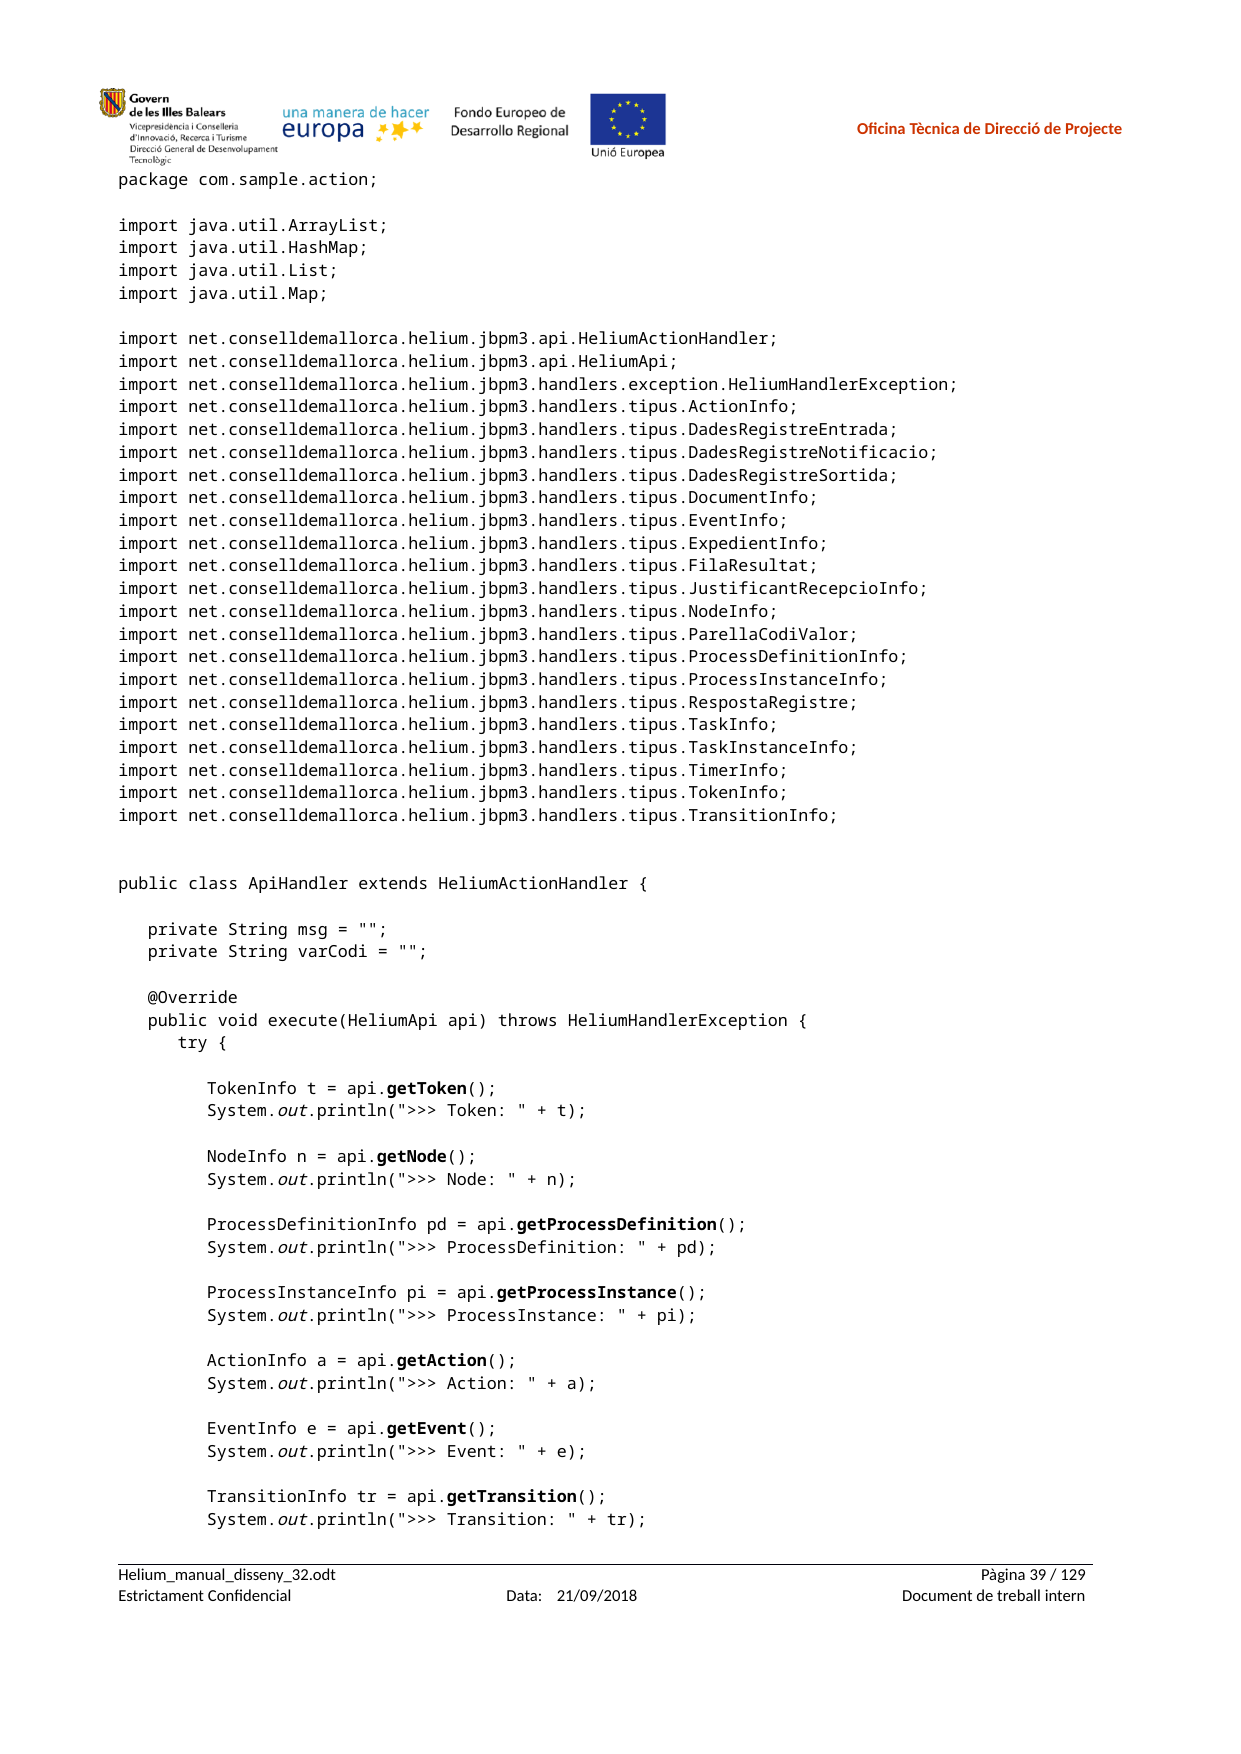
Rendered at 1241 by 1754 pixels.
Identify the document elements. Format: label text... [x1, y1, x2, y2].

text import java.util.List; [118, 259, 1122, 281]
text System.out.println(">>> Transition: " + tr); [118, 1508, 1122, 1530]
text ProcessInstanceInfo pi = api.getProcessInstance(); [118, 1281, 1122, 1303]
text import net.conselldemallorca.helium.jbpm3.handlers.tipus.TaskInstanceInfo; [118, 736, 1122, 758]
text import net.conselldemallorca.helium.jbpm3.handlers.tipus.DadesRegistreNotificacio; [118, 440, 1122, 463]
text try { [118, 1031, 1122, 1053]
text TokenInfo t = api.getToken(); [118, 1076, 1122, 1099]
text import net.conselldemallorca.helium.jbpm3.api.HeliumActionHandler; [118, 327, 1122, 349]
text import net.conselldemallorca.helium.jbpm3.handlers.tipus.ParellaCodiValor; [118, 622, 1122, 645]
text NodeInfo n = api.getNode(); [118, 1144, 1122, 1167]
text public void execute(HeliumApi api) throws HeliumHandlerException { [118, 1008, 1122, 1031]
text ProcessDefinitionInfo pd = api.getProcessDefinition(); [118, 1212, 1122, 1235]
text import net.conselldemallorca.helium.jbpm3.handlers.tipus.NodeInfo; [118, 599, 1122, 622]
text import net.conselldemallorca.helium.jbpm3.handlers.tipus.DadesRegistreEntrada; [118, 418, 1122, 440]
text System.out.println(">>> ProcessInstance: " + pi); [118, 1303, 1122, 1326]
text System.out.println(">>> Event: " + e); [118, 1439, 1122, 1462]
text ActionInfo a = api.getAction(); [118, 1349, 1122, 1371]
text import net.conselldemallorca.helium.jbpm3.api.HeliumApi; [118, 349, 1122, 372]
text import java.util.Map; [118, 281, 1122, 304]
text import java.util.HashMap; [118, 236, 1122, 259]
text TransitionInfo tr = api.getTransition(); [118, 1485, 1122, 1508]
text public class ApiHandler extends HeliumActionHandler { [118, 872, 1122, 894]
text import net.conselldemallorca.helium.jbpm3.handlers.tipus.TimerInfo; [118, 758, 1122, 781]
text import java.util.ArrayList; [118, 213, 1122, 236]
text System.out.println(">>> Token: " + t); [118, 1099, 1122, 1122]
text System.out.println(">>> Action: " + a); [118, 1371, 1122, 1394]
text import net.conselldemallorca.helium.jbpm3.handlers.tipus.ExpedientInfo; [118, 531, 1122, 554]
text import net.conselldemallorca.helium.jbpm3.handlers.tipus.ActionInfo; [118, 395, 1122, 418]
text import net.conselldemallorca.helium.jbpm3.handlers.exception.HeliumHandlerException; [118, 372, 1122, 395]
text private String msg = ""; [118, 917, 1122, 940]
text import net.conselldemallorca.helium.jbpm3.handlers.tipus.TokenInfo; [118, 781, 1122, 804]
text import net.conselldemallorca.helium.jbpm3.handlers.tipus.ProcessDefinitionInfo; [118, 645, 1122, 667]
text EventInfo e = api.getEvent(); [118, 1417, 1122, 1439]
text System.out.println(">>> Node: " + n); [118, 1167, 1122, 1190]
text import net.conselldemallorca.helium.jbpm3.handlers.tipus.ProcessInstanceInfo; [118, 667, 1122, 690]
text @Override [118, 985, 1122, 1008]
text import net.conselldemallorca.helium.jbpm3.handlers.tipus.TransitionInfo; [118, 804, 1122, 826]
text private String varCodi = ""; [118, 940, 1122, 963]
text import net.conselldemallorca.helium.jbpm3.handlers.tipus.DocumentInfo; [118, 486, 1122, 508]
text package com.sample.action; [118, 168, 1122, 191]
text import net.conselldemallorca.helium.jbpm3.handlers.tipus.JustificantRecepcioInfo; [118, 577, 1122, 599]
text import net.conselldemallorca.helium.jbpm3.handlers.tipus.TaskInfo; [118, 713, 1122, 736]
text import net.conselldemallorca.helium.jbpm3.handlers.tipus.EventInfo; [118, 508, 1122, 531]
text import net.conselldemallorca.helium.jbpm3.handlers.tipus.RespostaRegistre; [118, 690, 1122, 713]
text import net.conselldemallorca.helium.jbpm3.handlers.tipus.DadesRegistreSortida; [118, 463, 1122, 486]
text import net.conselldemallorca.helium.jbpm3.handlers.tipus.FilaResultat; [118, 554, 1122, 577]
text System.out.println(">>> ProcessDefinition: " + pd); [118, 1235, 1122, 1258]
picture [99, 87, 668, 166]
